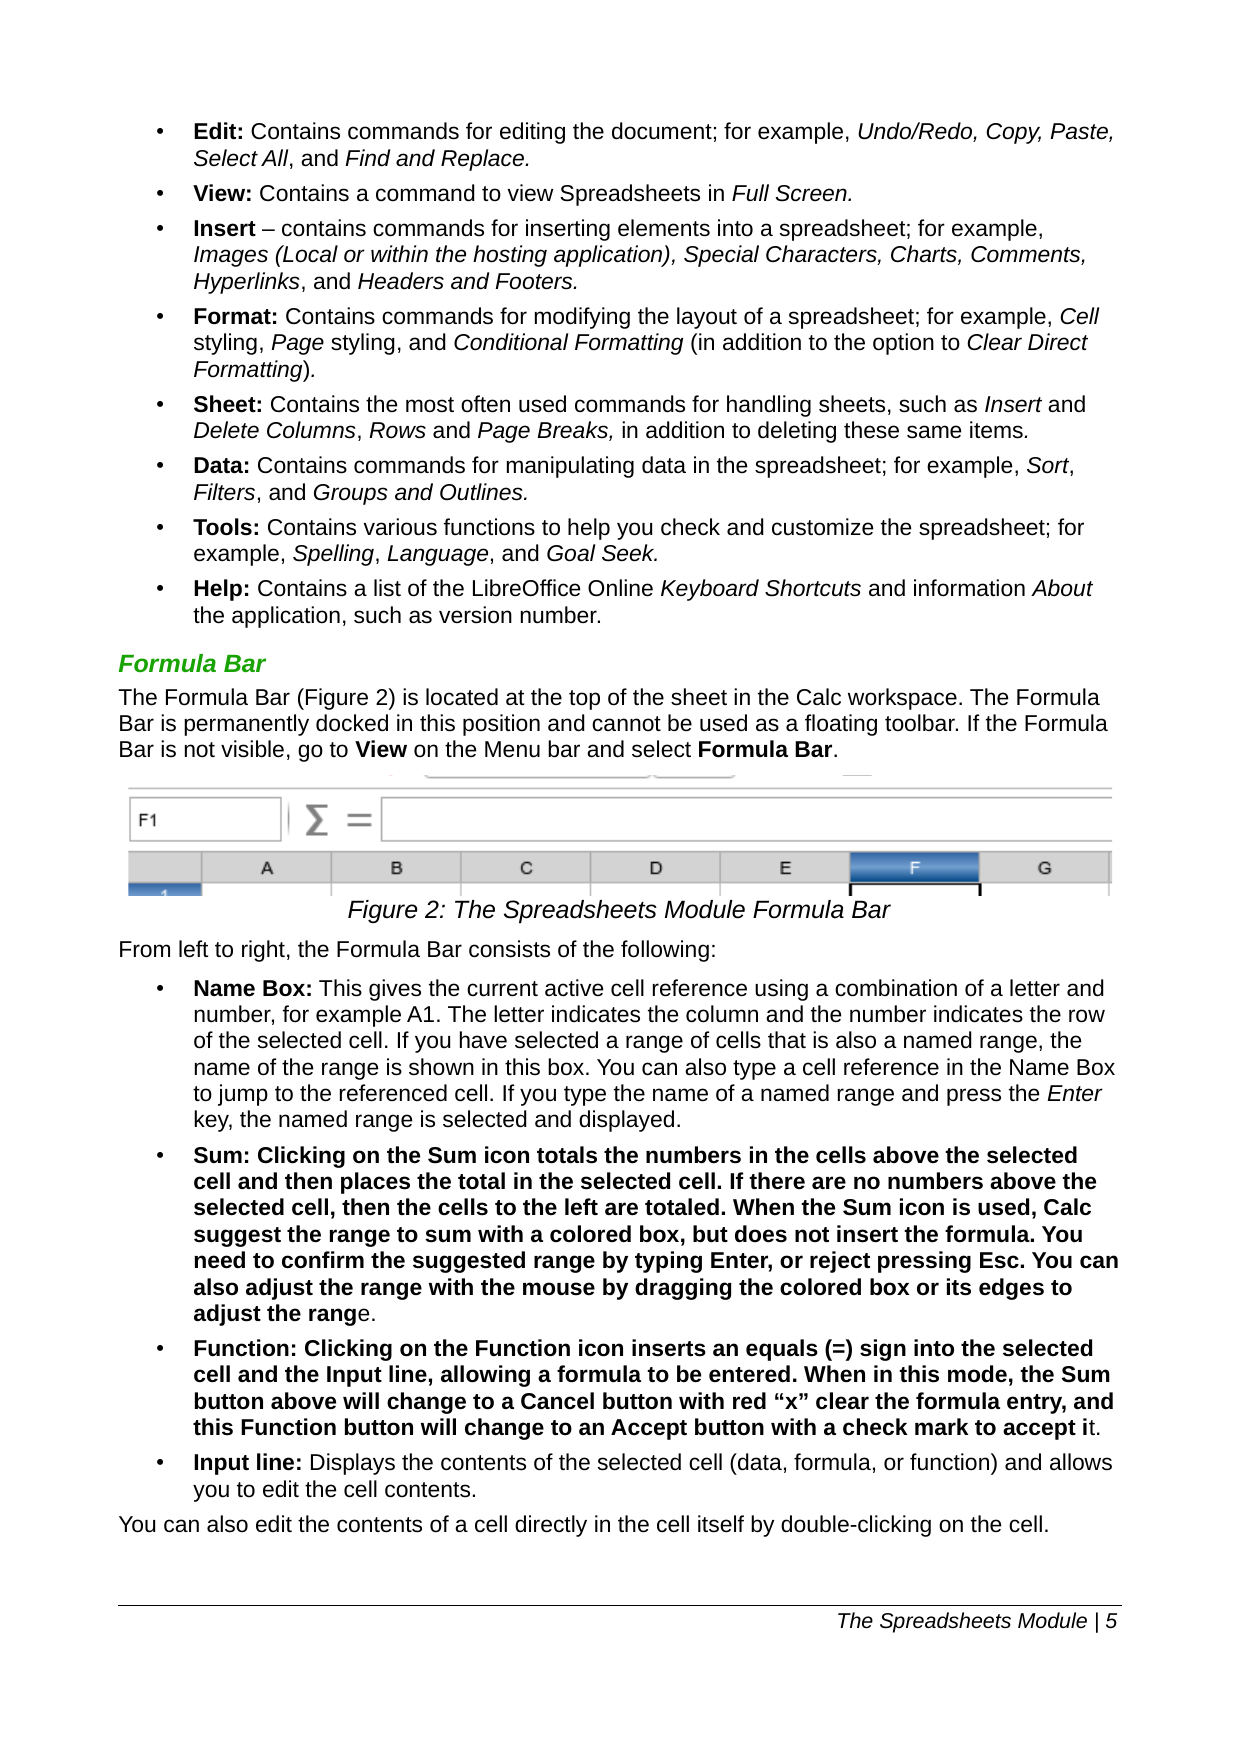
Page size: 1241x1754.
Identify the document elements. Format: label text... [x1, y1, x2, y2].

list Format: Contains commands for modifying the layout of a spreadsheet; for example, Cell styling, Page styling, and Conditional Formatting (in addition to the option to Clear Direct Formatting). [156, 303, 1122, 382]
list Sum: Clicking on the Sum icon totals the numbers in the cells above the selected cell and then places the total in the selected cell. If there are no numbers above the selected cell, then the cells to the left are totaled. When the Sum icon is used, Calc suggest the range to sum with a colored box, but does not insert the formula. You need to confirm the suggested range by typing Enter, or reject pressing Esc. You can also adjust the range with the mouse by dragging the colored box or its edges to adjust the range. [156, 1142, 1122, 1326]
list Insert – contains commands for inserting elements into a spreadsheet; for example, Images (Local or within the hosting application), Special Characters, Charts, Comments, Hyperlinks, and Headers and Footers. [156, 215, 1122, 294]
picture [128, 775, 1113, 896]
list Input line: Displays the contents of the selected cell (data, formula, or function) and allows you to edit the cell contents. [156, 1449, 1122, 1502]
subtitle Formula Bar [118, 649, 1122, 677]
list Data: Contains commands for manipulating data in the spreadsheet; for example, Sort, Filters, and Groups and Outlines. [156, 452, 1122, 505]
list Help: Contains a list of the LibreOffice Online Keyboard Shortcuts and information About the application, such as version number. [156, 575, 1122, 628]
text From left to right, the Formula Bar consists of the following: [118, 936, 1122, 962]
list View: Contains a command to view Spreadsheets in Full Screen. [156, 180, 1122, 206]
list Sheet: Contains the most often used commands for handling sheets, such as Insert and Delete Columns, Rows and Page Breaks, in addition to deleting these same items. [156, 391, 1122, 443]
list Edit: Contains commands for editing the document; for example, Undo/Redo, Copy, Paste, Select All, and Find and Replace. [156, 118, 1122, 171]
list Name Box: This gives the current active cell reference using a combination of a letter and number, for example A1. The letter indicates the column and the number indicates the row of the selected cell. If you have selected a range of cells that is also a named range, the name of the range is shown in this box. You can also type a cell reference in the Name Box to jump to the referenced cell. If you type the name of a named range and press the Enter key, the named range is selected and displayed. [156, 975, 1122, 1133]
list Tools: Contains various functions to help you check and customize the spreadsheet; for example, Spelling, Language, and Goal Seek. [156, 514, 1122, 567]
list Function: Clicking on the Function icon inserts an equals (=) sign into the selected cell and the Input line, allowing a formula to be entered. When in this mode, the Sum button above will change to a Cancel button with red “x” clear the formula entry, and this Function button will change to an Accept button with a check mark to accept it. [156, 1335, 1122, 1440]
text You can also edit the contents of a cell directly in the cell itself by double-clicking on the cell. [118, 1511, 1122, 1537]
text The Formula Bar (Figure 2) is located at the top of the sheet in the Calc workspace. The Formula Bar is permanently docked in this position and cannot be used as a floating toolbar. If the Formula Bar is not visible, go to View on the Menu bar and select Formula Bar. [118, 683, 1122, 762]
text Figure 2: The Spreadsheets Module Formula Bar [118, 896, 1122, 924]
